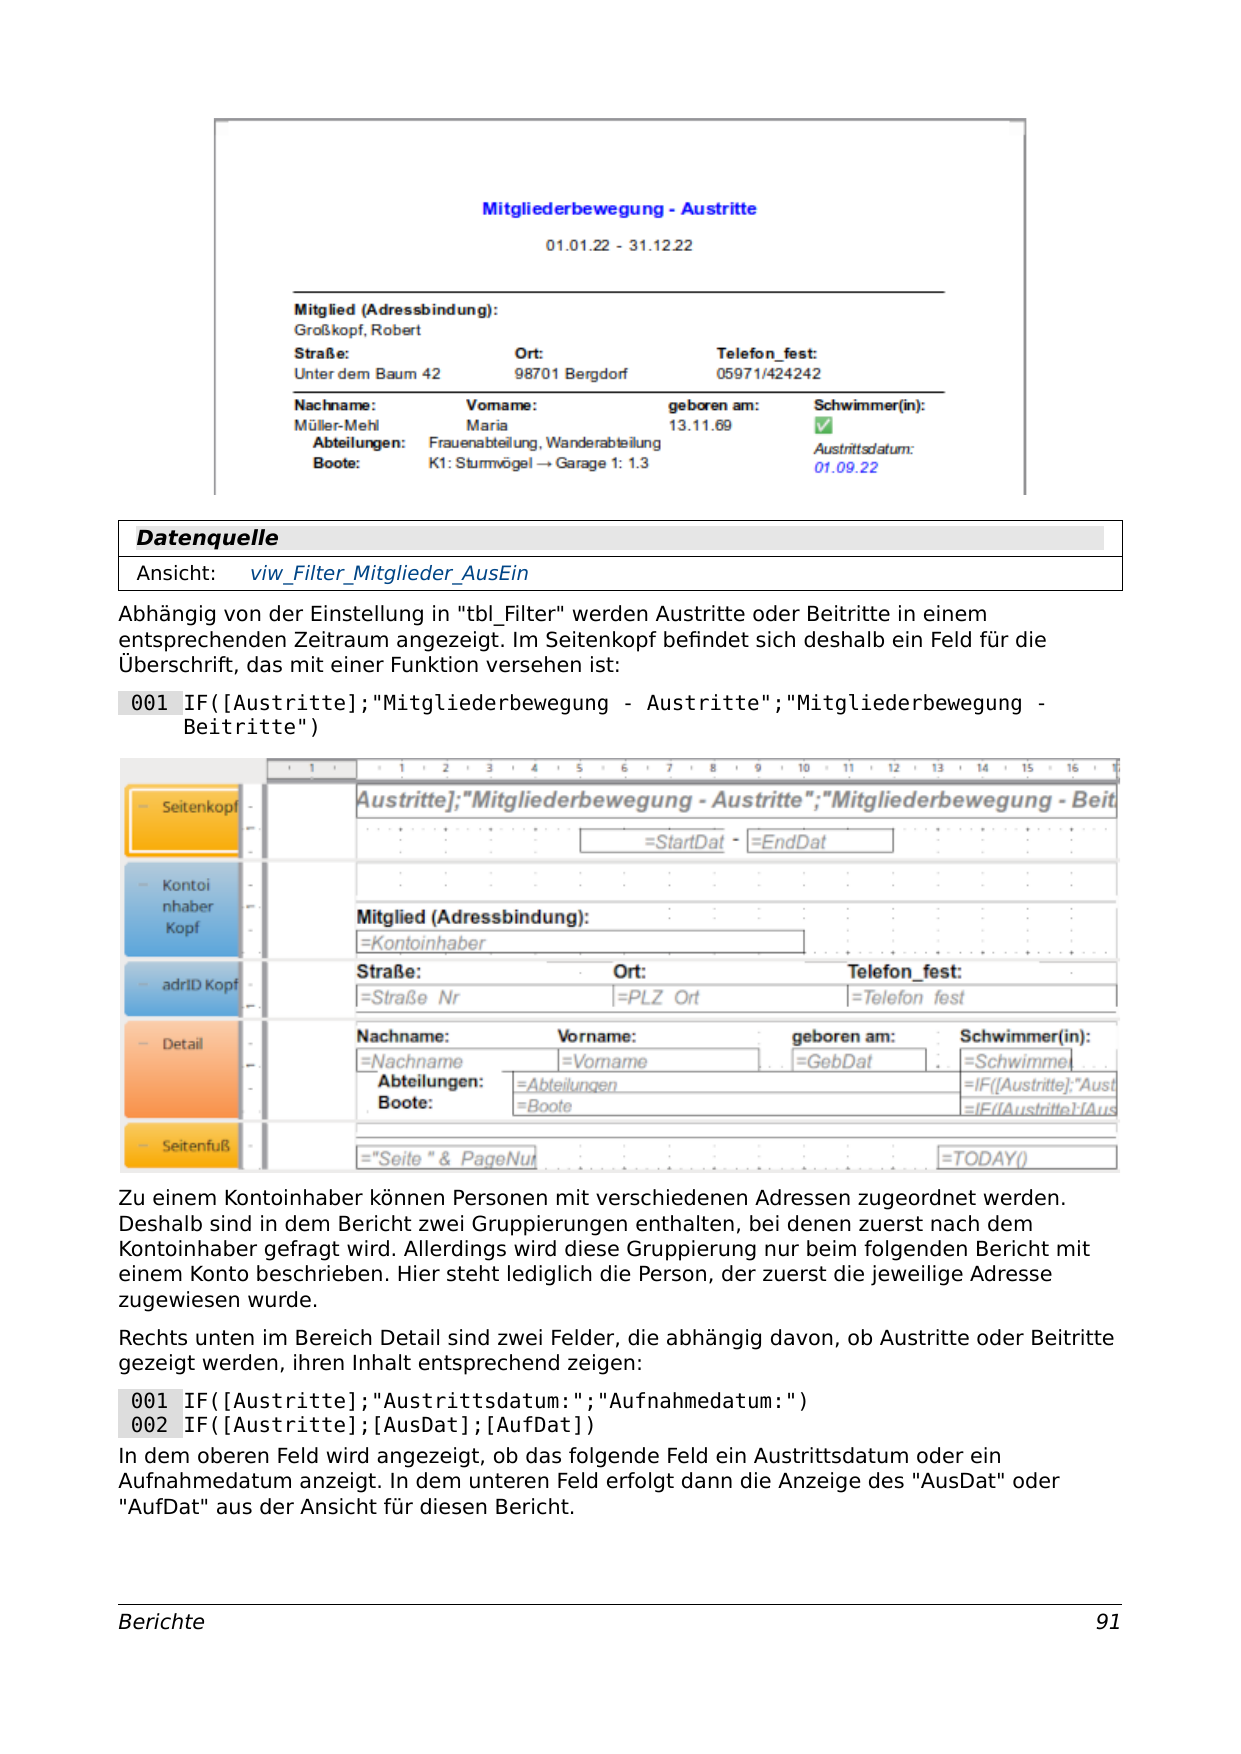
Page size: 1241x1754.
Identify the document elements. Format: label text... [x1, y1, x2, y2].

list IF([Austritte];[AusDat];[AufDat]) [183, 1413, 1122, 1438]
text Abhängig von der Einstellung in "tbl_Filter" werden Austritte oder Beitritte in einem entsprechenden Zeitraum angezeigt. Im Seitenkopf befindet sich deshalb ein Feld für die Überschrift, das mit einer Funktion versehen ist: [118, 602, 1122, 677]
text In dem oberen Feld wird angezeigt, ob das folgende Feld ein Austrittsdatum oder ein Aufnahmedatum anzeigt. In dem unteren Feld erfolgt dann die Anzeige des "AusDat" oder "AufDat" aus der Ansicht für diesen Bericht. [118, 1444, 1122, 1519]
text Zu einem Kontoinhaber können Personen mit verschiedenen Adressen zugeordnet werden. Deshalb sind in dem Bericht zwei Gruppierungen enthalten, bei denen zuerst nach dem Kontoinhaber gefragt wird. Allerdings wird diese Gruppierung nur beim folgenden Bericht mit einem Konto beschrieben. Hier steht lediglich die Person, der zuerst die jeweilige Adresse zugewiesen wurde. [118, 1186, 1122, 1312]
list IF([Austritte];"Austrittsdatum:";"Aufnahmedatum:") [183, 1389, 1122, 1413]
text Rechts unten im Bereich Detail sind zwei Felder, die abhängig davon, ob Austritte oder Beitritte gezeigt werden, ihren Inhalt entsprechend zeigen: [118, 1326, 1122, 1375]
list IF([Austritte];"Mitgliederbewegung - Austritte";"Mitgliederbewegung - Beitritte") [118, 691, 1122, 739]
table_cell Ansicht: viw_Filter_Mitglieder_AusEin [119, 557, 1122, 590]
table_header Datenquelle [119, 521, 1122, 556]
